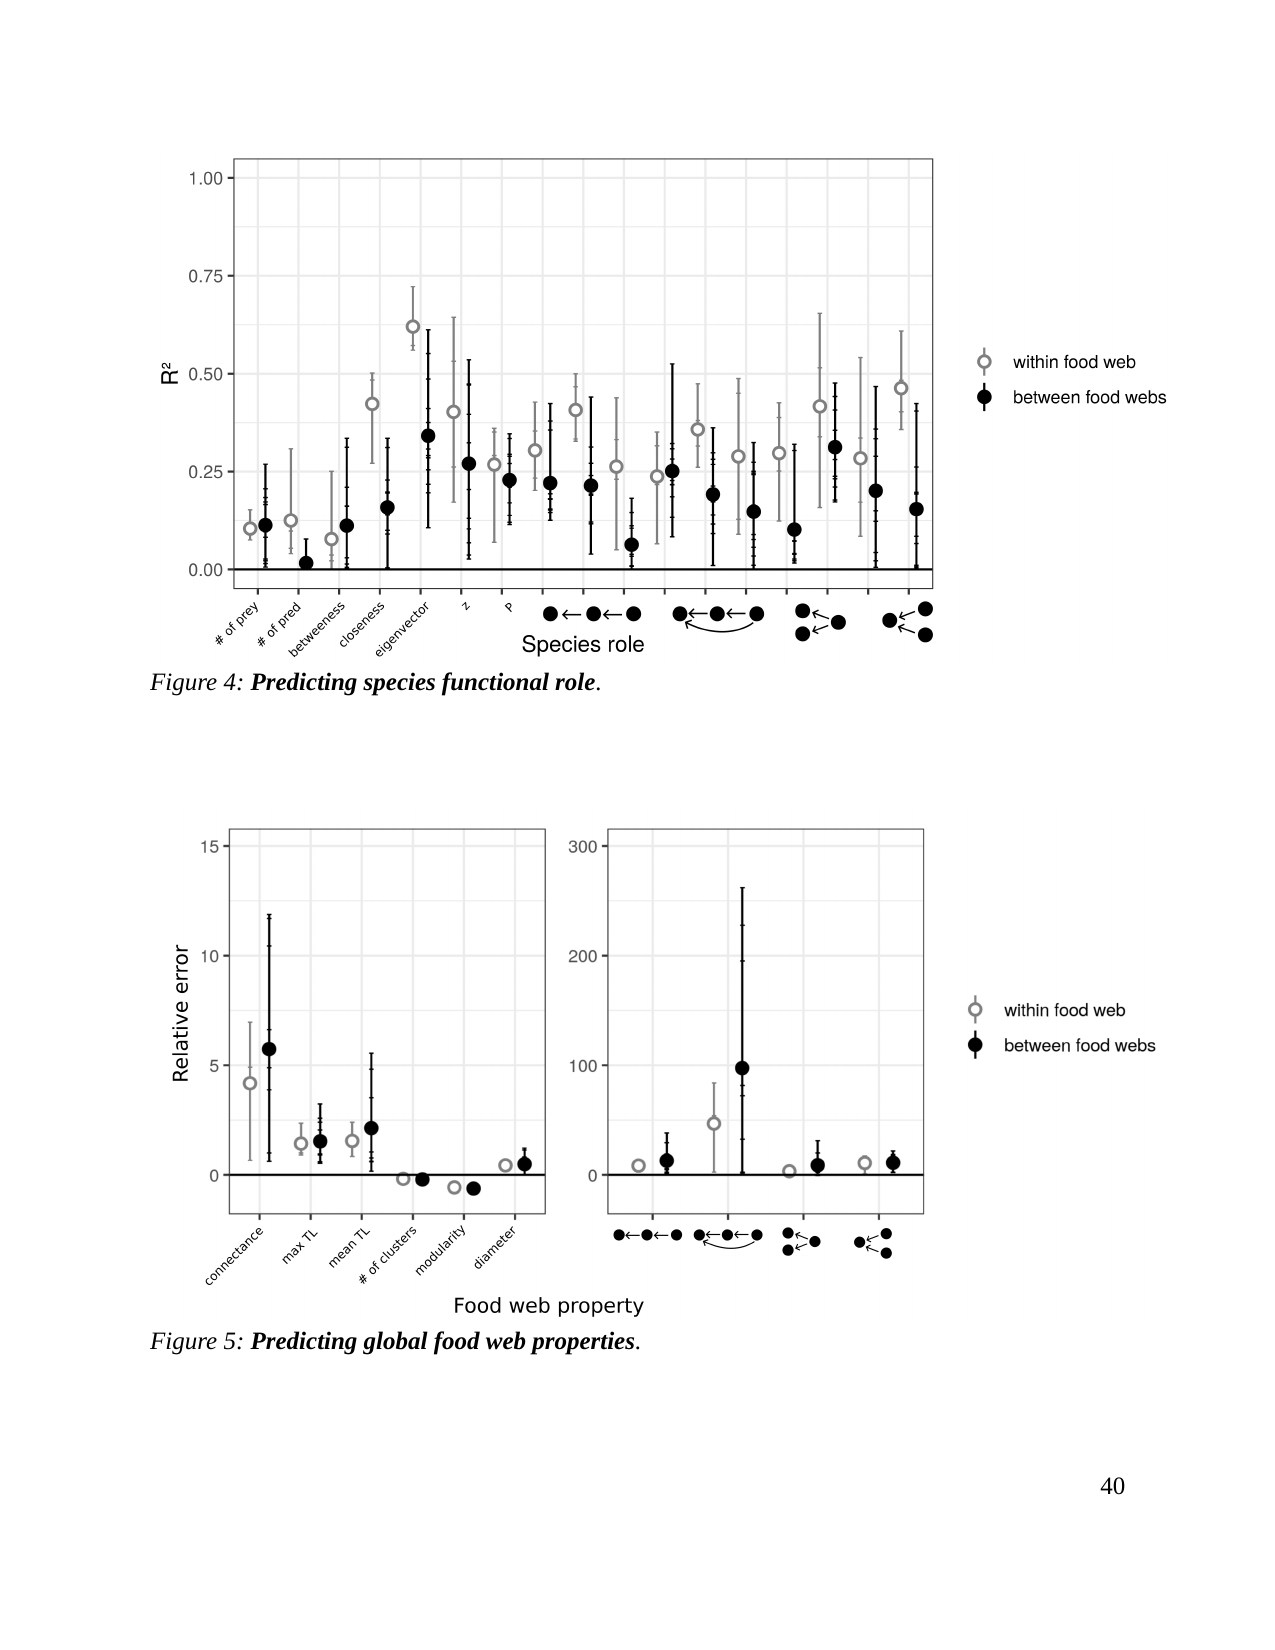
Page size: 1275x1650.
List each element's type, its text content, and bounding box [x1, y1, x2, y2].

text Figure 4: Predicting species functional role. [150, 668, 1189, 696]
text Figure 5: Predicting global food web properties. [150, 1326, 1189, 1355]
picture [150, 148, 1189, 668]
picture [150, 806, 1189, 1326]
